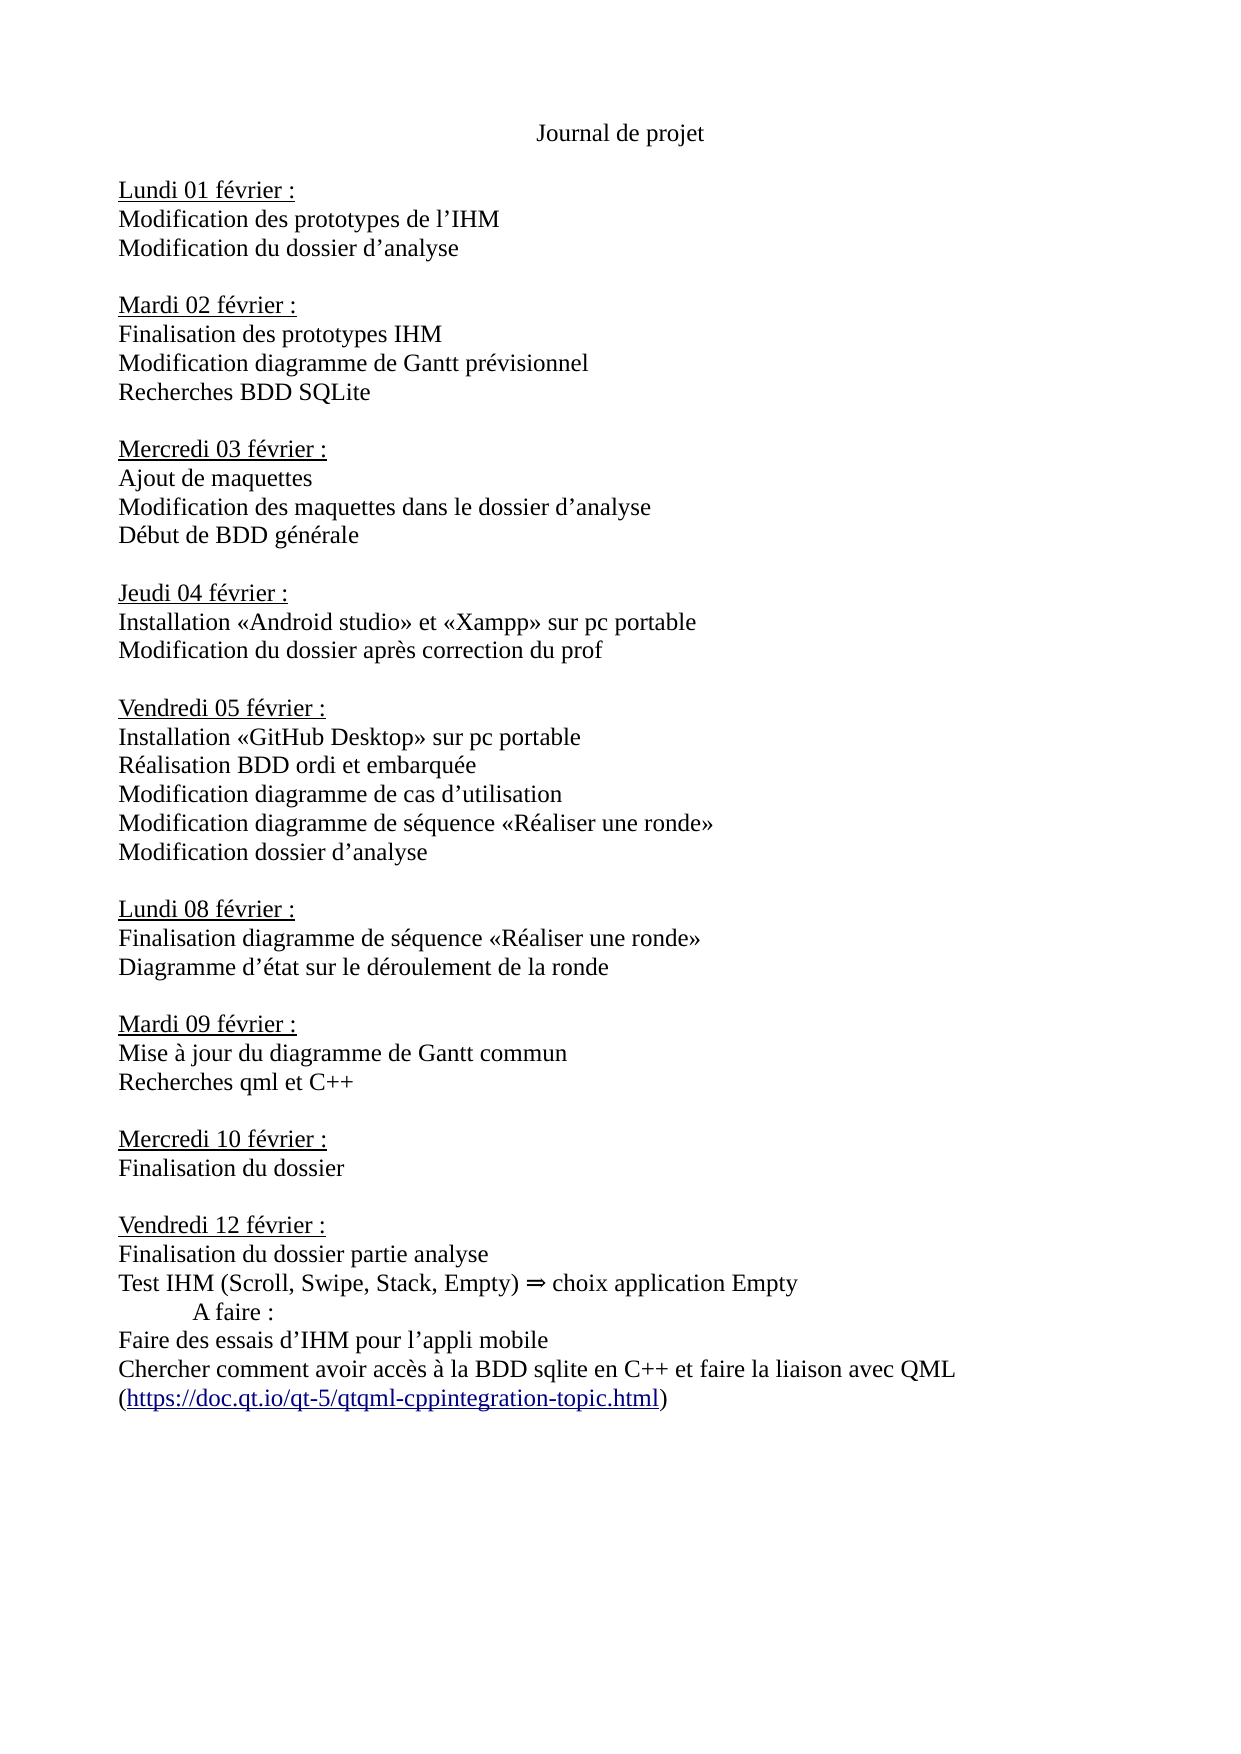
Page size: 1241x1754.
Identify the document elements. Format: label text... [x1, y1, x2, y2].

text Faire des essais d’IHM pour l’appli mobile [118, 1326, 1122, 1354]
text Installation «GitHub Desktop» sur pc portable [118, 722, 1122, 751]
text Finalisation diagramme de séquence «Réaliser une ronde» [118, 923, 1122, 952]
text Jeudi 04 février : [118, 578, 1122, 607]
text Modification des maquettes dans le dossier d’analyse [118, 492, 1122, 521]
text Finalisation du dossier [118, 1153, 1122, 1182]
text Modification diagramme de cas d’utilisation [118, 779, 1122, 808]
text Finalisation du dossier partie analyse [118, 1239, 1122, 1268]
text Vendredi 12 février : [118, 1211, 1122, 1239]
text Réalisation BDD ordi et embarquée [118, 751, 1122, 779]
text Ajout de maquettes [118, 463, 1122, 492]
text Modification du dossier après correction du prof [118, 636, 1122, 664]
text A faire : [118, 1297, 1122, 1326]
text Installation «Android studio» et «Xampp» sur pc portable [118, 607, 1122, 636]
text Test IHM (Scroll, Swipe, Stack, Empty) ⇒ choix application Empty [118, 1268, 1122, 1297]
text Lundi 08 février : [118, 894, 1122, 923]
text Mise à jour du diagramme de Gantt commun [118, 1038, 1122, 1067]
text Début de BDD générale [118, 521, 1122, 549]
text Modification diagramme de Gantt prévisionnel [118, 348, 1122, 377]
text Chercher comment avoir accès à la BDD sqlite en C++ et faire la liaison avec QML (https://doc.qt.io/qt-5/qtqml-cppintegration-topic.html) [118, 1354, 1122, 1412]
text Mercredi 10 février : [118, 1124, 1122, 1153]
text Vendredi 05 février : [118, 693, 1122, 722]
text Modification dossier d’analyse [118, 837, 1122, 866]
text Recherches BDD SQLite [118, 377, 1122, 406]
text Mardi 09 février : [118, 1009, 1122, 1038]
text Mardi 02 février : [118, 291, 1122, 319]
text Recherches qml et C++ [118, 1067, 1122, 1096]
text Modification des prototypes de l’IHM [118, 204, 1122, 233]
text Finalisation des prototypes IHM [118, 319, 1122, 348]
text Mercredi 03 février : [118, 434, 1122, 463]
text Modification diagramme de séquence «Réaliser une ronde» [118, 808, 1122, 837]
text Diagramme d’état sur le déroulement de la ronde [118, 952, 1122, 981]
text Modification du dossier d’analyse [118, 233, 1122, 262]
text Journal de projet [118, 118, 1122, 147]
text Lundi 01 février : [118, 176, 1122, 204]
